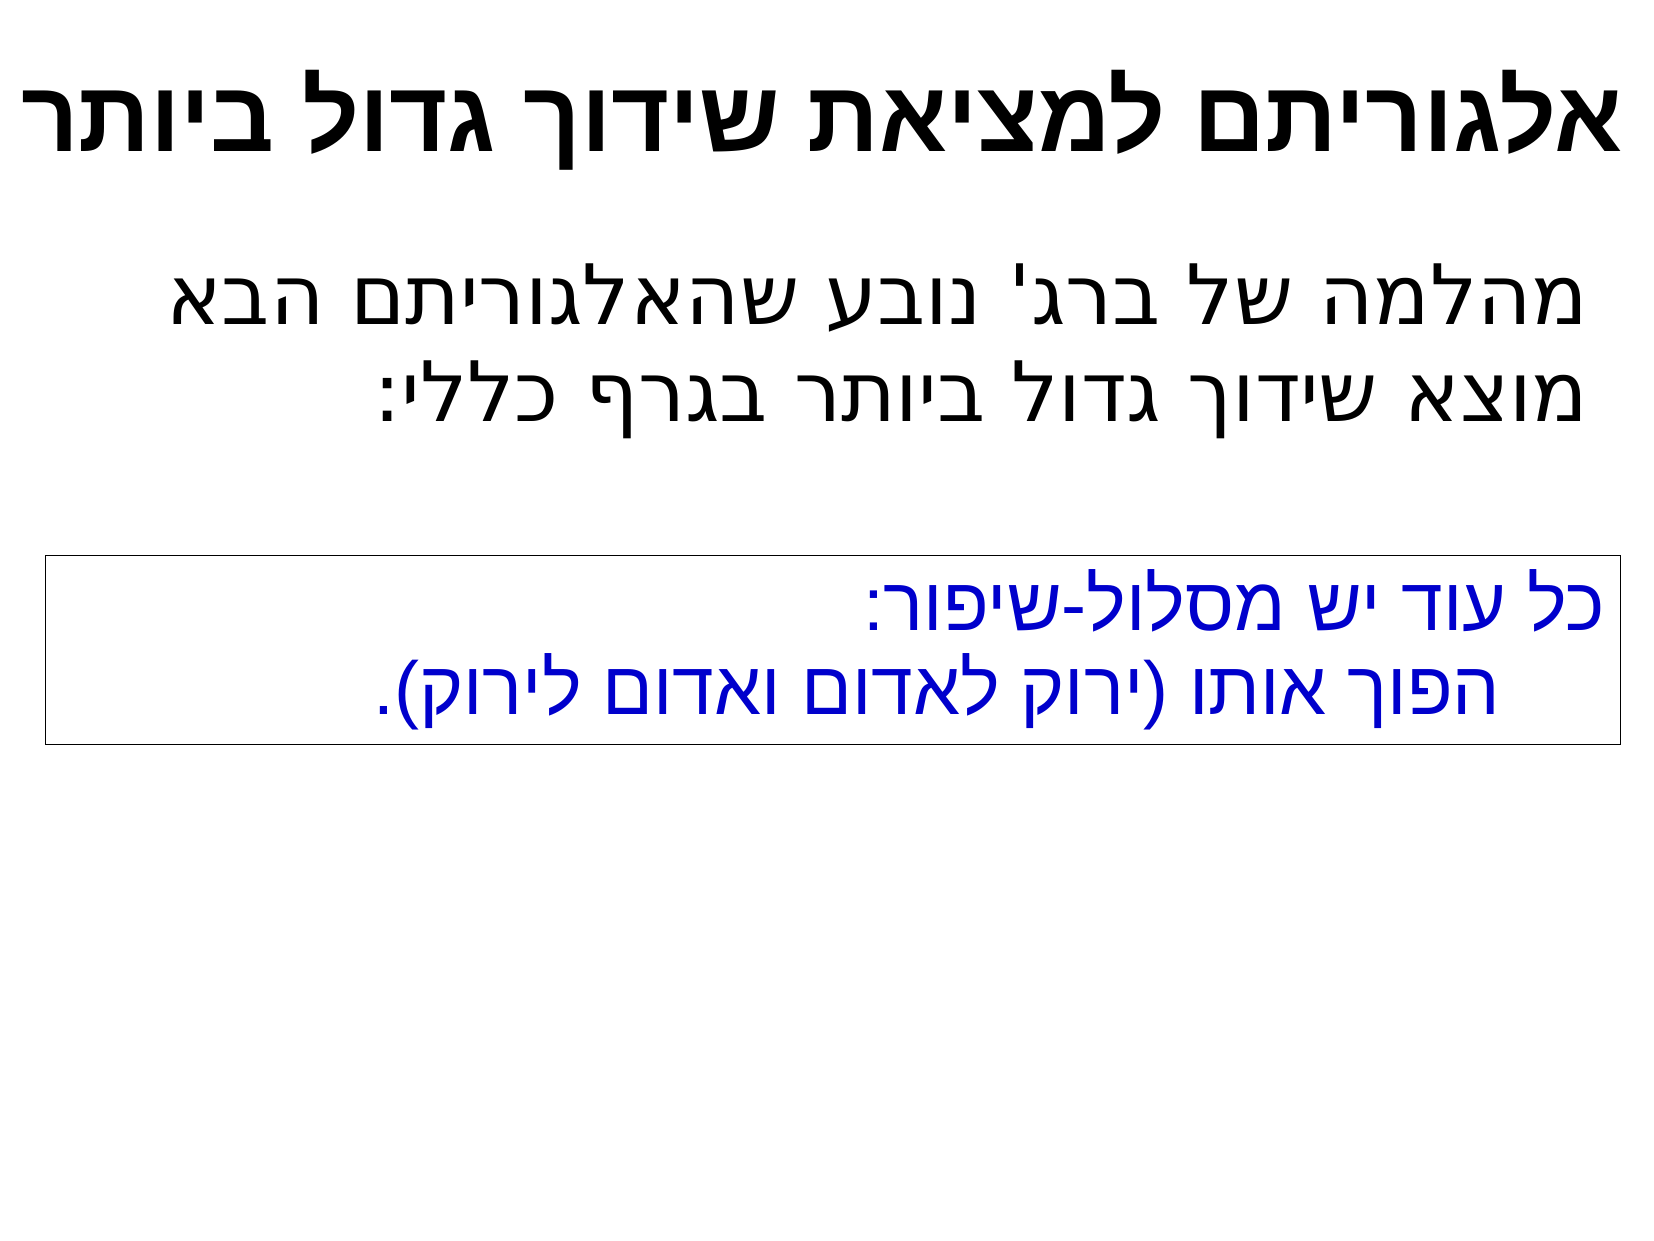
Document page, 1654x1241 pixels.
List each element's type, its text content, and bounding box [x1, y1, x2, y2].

text_box כל עוד יש מסלול-שיפור: הפוך אותו (ירוק לאדום ואדום לירוק). [45, 555, 1621, 745]
title אלגוריתם למציאת שידוך גדול ביותר [11, 0, 1636, 241]
text_box מהלמה של ברג' נובע שהאלגוריתם הבא מוצא שידוך גדול ביותר בגרף כללי: [45, 240, 1606, 449]
